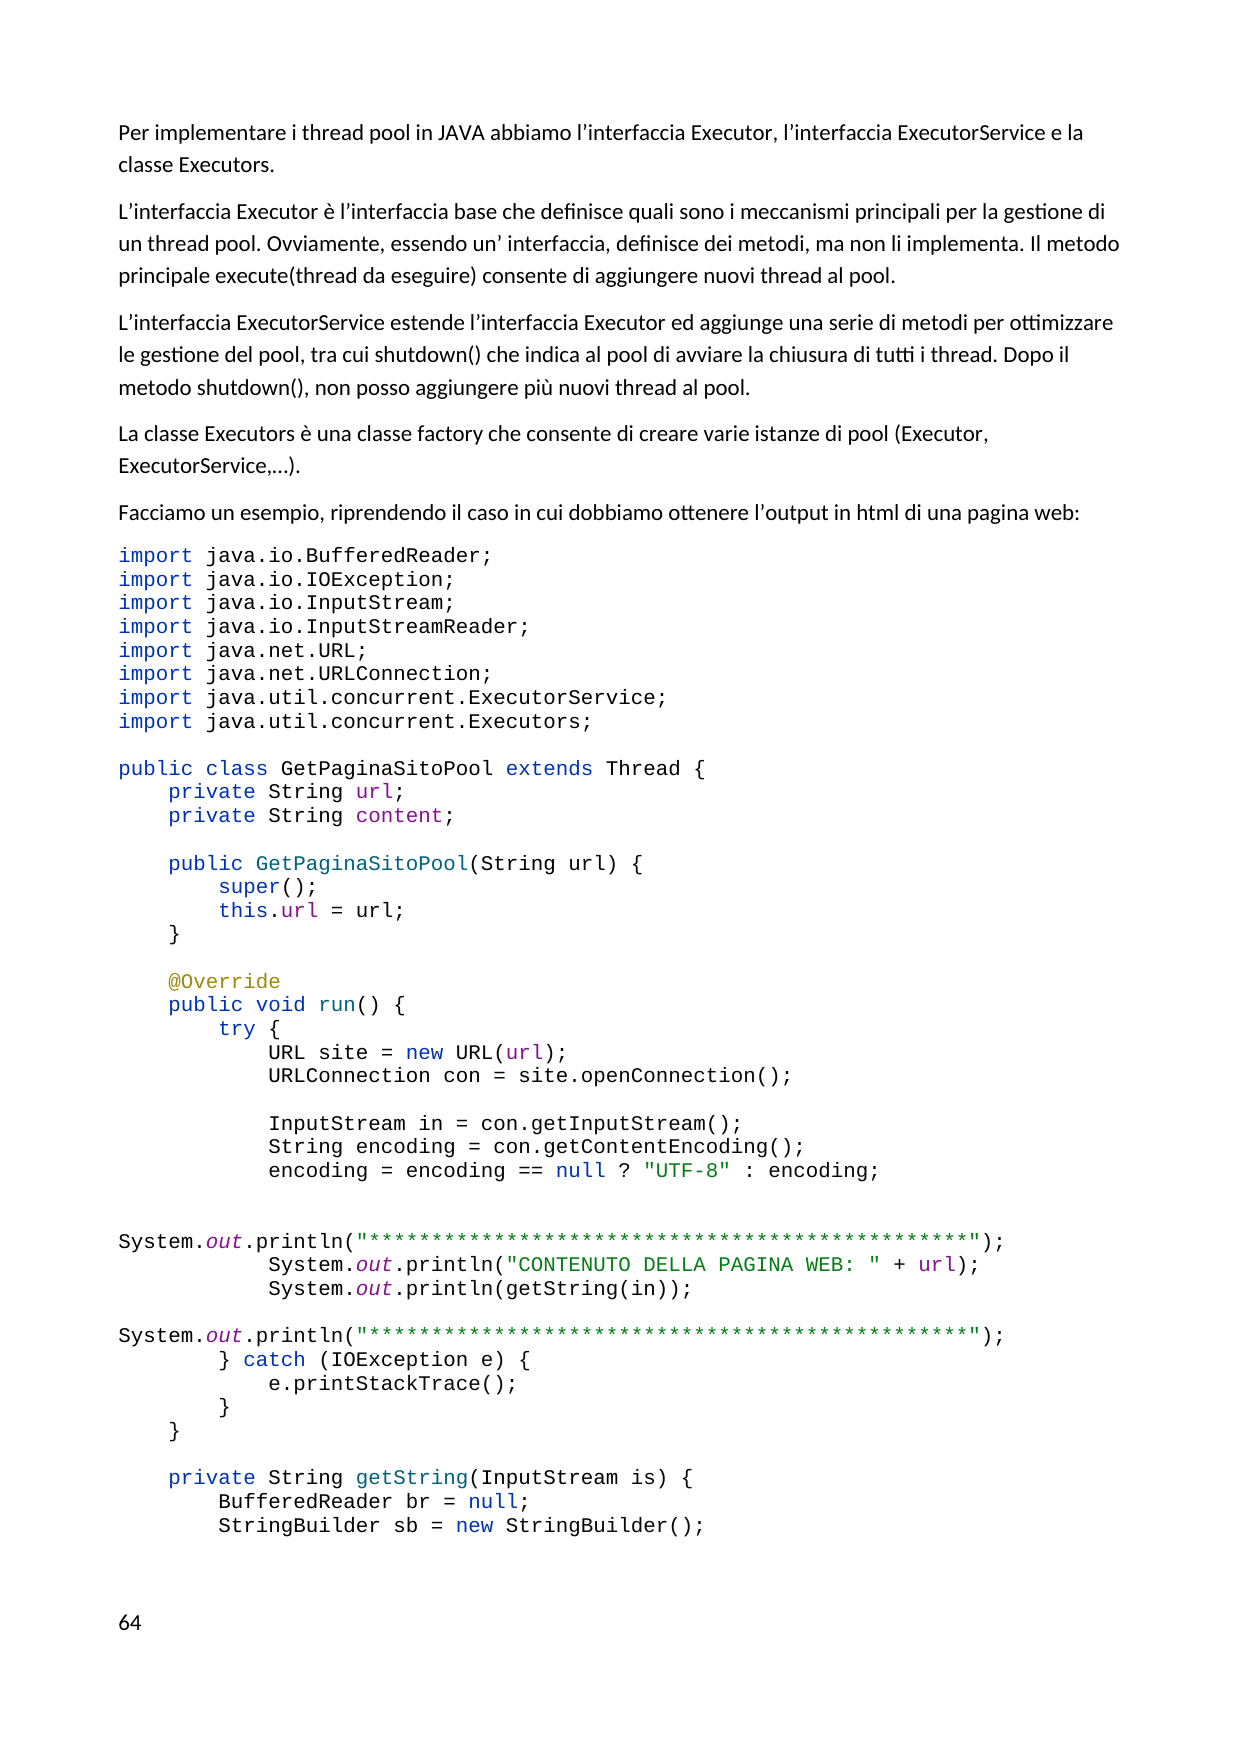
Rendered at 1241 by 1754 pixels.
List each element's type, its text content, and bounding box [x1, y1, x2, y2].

text L’interfaccia ExecutorService estende l’interfaccia Executor ed aggiunge una serie di metodi per ottimizzare le gestione del pool, tra cui shutdown() che indica al pool di avviare la chiusura di tutti i thread. Dopo il metodo shutdown(), non posso aggiungere più nuovi thread al pool. [118, 308, 1122, 401]
text La classe Executors è una classe factory che consente di creare varie istanze di pool (Executor, ExecutorService,…). [118, 419, 1122, 479]
text import java.io.BufferedReader; import java.io.IOException; import java.io.InputStream; import java.io.InputStreamReader; import java.net.URL; import java.net.URLConnection; import java.util.concurrent.ExecutorService; import java.util.concurrent.Executors; public class GetPaginaSitoPool extends Thread { private String url; private String content; public GetPaginaSitoPool(String url) { super(); this.url = url; } @Override public void run() { try { URL site = new URL(url); URLConnection con = site.openConnection(); InputStream in = con.getInputStream(); String encoding = con.getContentEncoding(); encoding = encoding == null ? "UTF-8" : encoding; System.out.println("************************************************"); System.out.println("CONTENUTO DELLA PAGINA WEB: " + url); System.out.println(getString(in)); System.out.println("************************************************"); } catch (IOException e) { e.printStackTrace(); } } private String getString(InputStream is) { BufferedReader br = null; StringBuilder sb = new StringBuilder(); [118, 545, 1122, 1562]
text Facciamo un esempio, riprendendo il caso in cui dobbiamo ottenere l’output in html di una pagina web: [118, 498, 1122, 526]
text L’interfaccia Executor è l’interfaccia base che definisce quali sono i meccanismi principali per la gestione di un thread pool. Ovviamente, essendo un’ interfaccia, definisce dei metodi, ma non li implementa. Il metodo principale execute(thread da eseguire) consente di aggiungere nuovi thread al pool. [118, 197, 1122, 289]
text Per implementare i thread pool in JAVA abbiamo l’interfaccia Executor, l’interfaccia ExecutorService e la classe Executors. [118, 118, 1122, 178]
